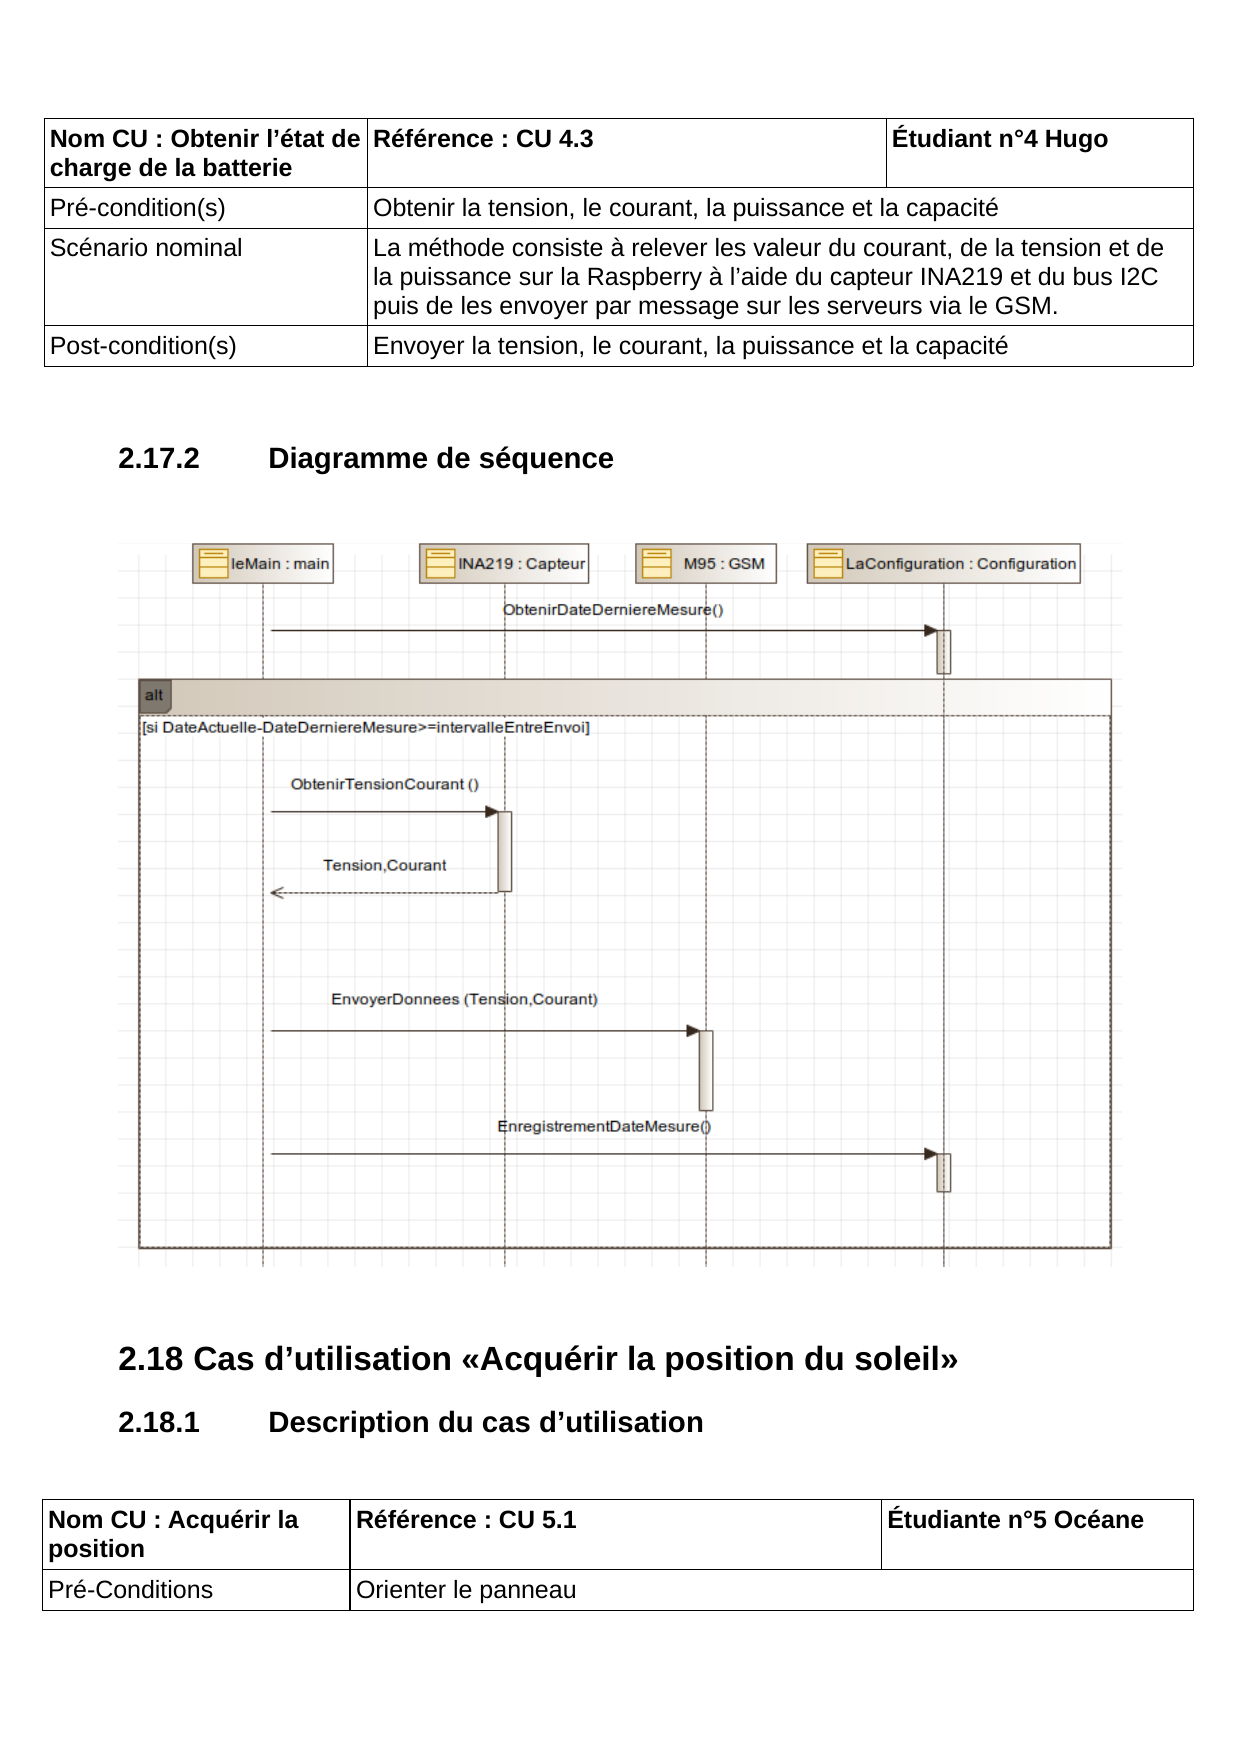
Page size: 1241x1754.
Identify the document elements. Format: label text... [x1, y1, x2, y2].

table_header Nom CU : Obtenir l’état de charge de la batterie [45, 119, 367, 187]
picture [118, 543, 1123, 1267]
table_cell Pré-Conditions [43, 1570, 349, 1610]
table_header Référence : CU 4.3 [368, 119, 886, 187]
table_cell Pré-condition(s) [45, 188, 367, 227]
table_header Étudiant n°4 Hugo [887, 119, 1193, 187]
table_cell Post-condition(s) [45, 326, 367, 366]
table_cell La méthode consiste à relever les valeur du courant, de la tension et de la puissance sur la Raspberry à l’aide du capteur INA219 et du bus I2C puis de les envoyer par message sur les serveurs via le GSM. [368, 229, 1193, 325]
subtitle Diagramme de séquence [118, 441, 1122, 475]
table_cell Orienter le panneau [351, 1570, 1193, 1610]
table_cell Envoyer la tension, le courant, la puissance et la capacité [368, 326, 1193, 366]
table_cell Obtenir la tension, le courant, la puissance et la capacité [368, 188, 1193, 227]
subtitle Cas d’utilisation «Acquérir la position du soleil» [118, 1339, 1122, 1378]
table_header Référence : CU 5.1 [351, 1500, 881, 1568]
table_cell Scénario nominal [45, 229, 367, 325]
table_header Nom CU : Acquérir la position [43, 1500, 349, 1568]
table_header Étudiante n°5 Océane [882, 1500, 1193, 1568]
subtitle Description du cas d’utilisation [118, 1405, 1122, 1438]
